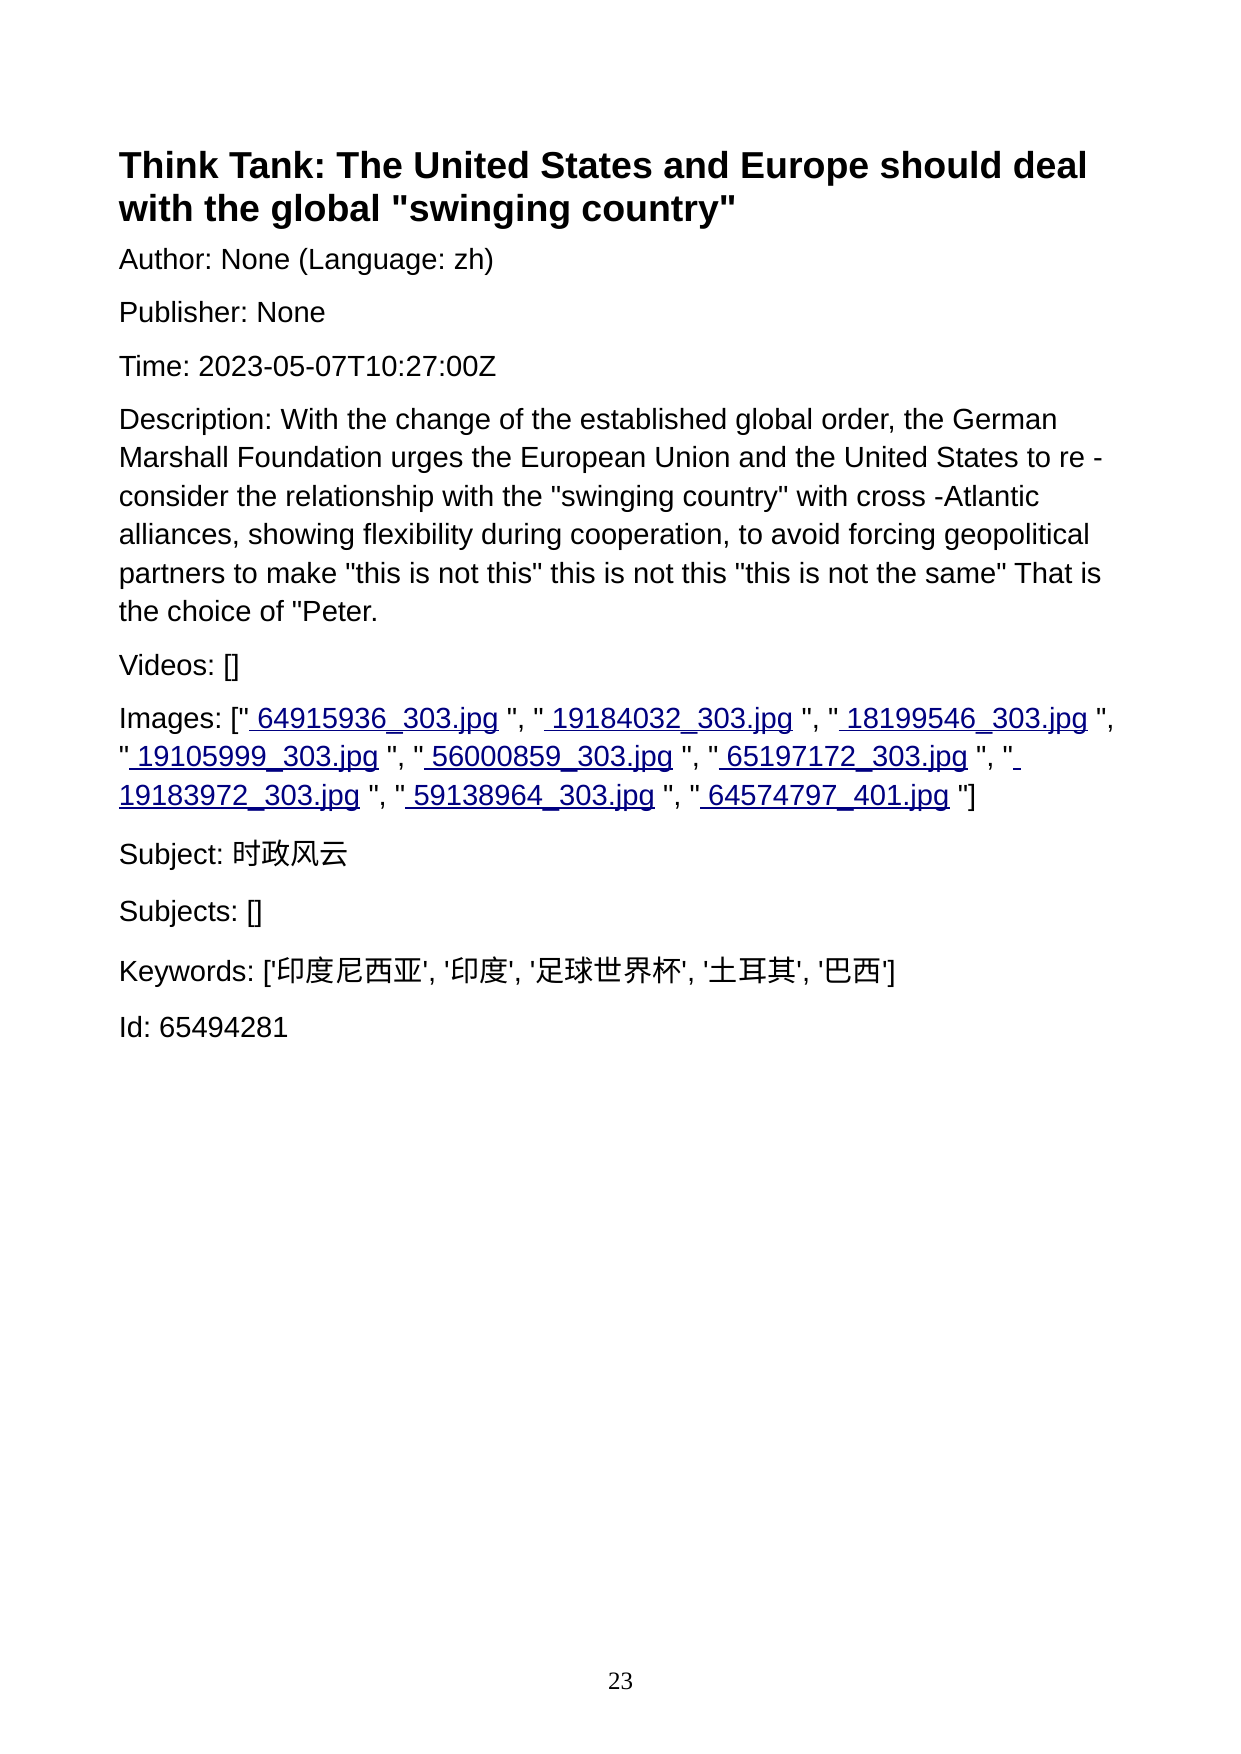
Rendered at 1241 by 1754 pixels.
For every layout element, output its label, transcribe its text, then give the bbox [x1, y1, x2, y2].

text Publisher: None [118, 295, 1122, 329]
text Keywords: ['印度尼西亚', '印度', '足球世界杯', '土耳其', '巴西'] [118, 947, 1122, 989]
text Description: With the change of the established global order, the German Marshall Foundation urges the European Union and the United States to re -consider the relationship with the "swinging country" with cross -Atlantic alliances, showing flexibility during cooperation, to avoid forcing geopolitical partners to make "this is not this" this is not this "this is not the same" That is the choice of "Peter. [118, 402, 1122, 628]
text Subjects: [] [118, 894, 1122, 927]
text Videos: [] [118, 647, 1122, 681]
text Images: [" 64915936_303.jpg ", " 19184032_303.jpg ", " 18199546_303.jpg ", " 19105999_303.jpg ", " 56000859_303.jpg ", " 65197172_303.jpg ", " 19183972_303.jpg ", " 59138964_303.jpg ", " 64574797_401.jpg "] [118, 701, 1122, 811]
text Time: 2023-05-07T10:27:00Z [118, 348, 1122, 382]
text Author: None (Language: zh) [118, 242, 1122, 276]
text Subject: 时政风云 [118, 831, 1122, 873]
subtitle Think Tank: The United States and Europe should deal with the global "swinging country" [118, 143, 1122, 230]
text Id: 65494281 [118, 1010, 1122, 1044]
